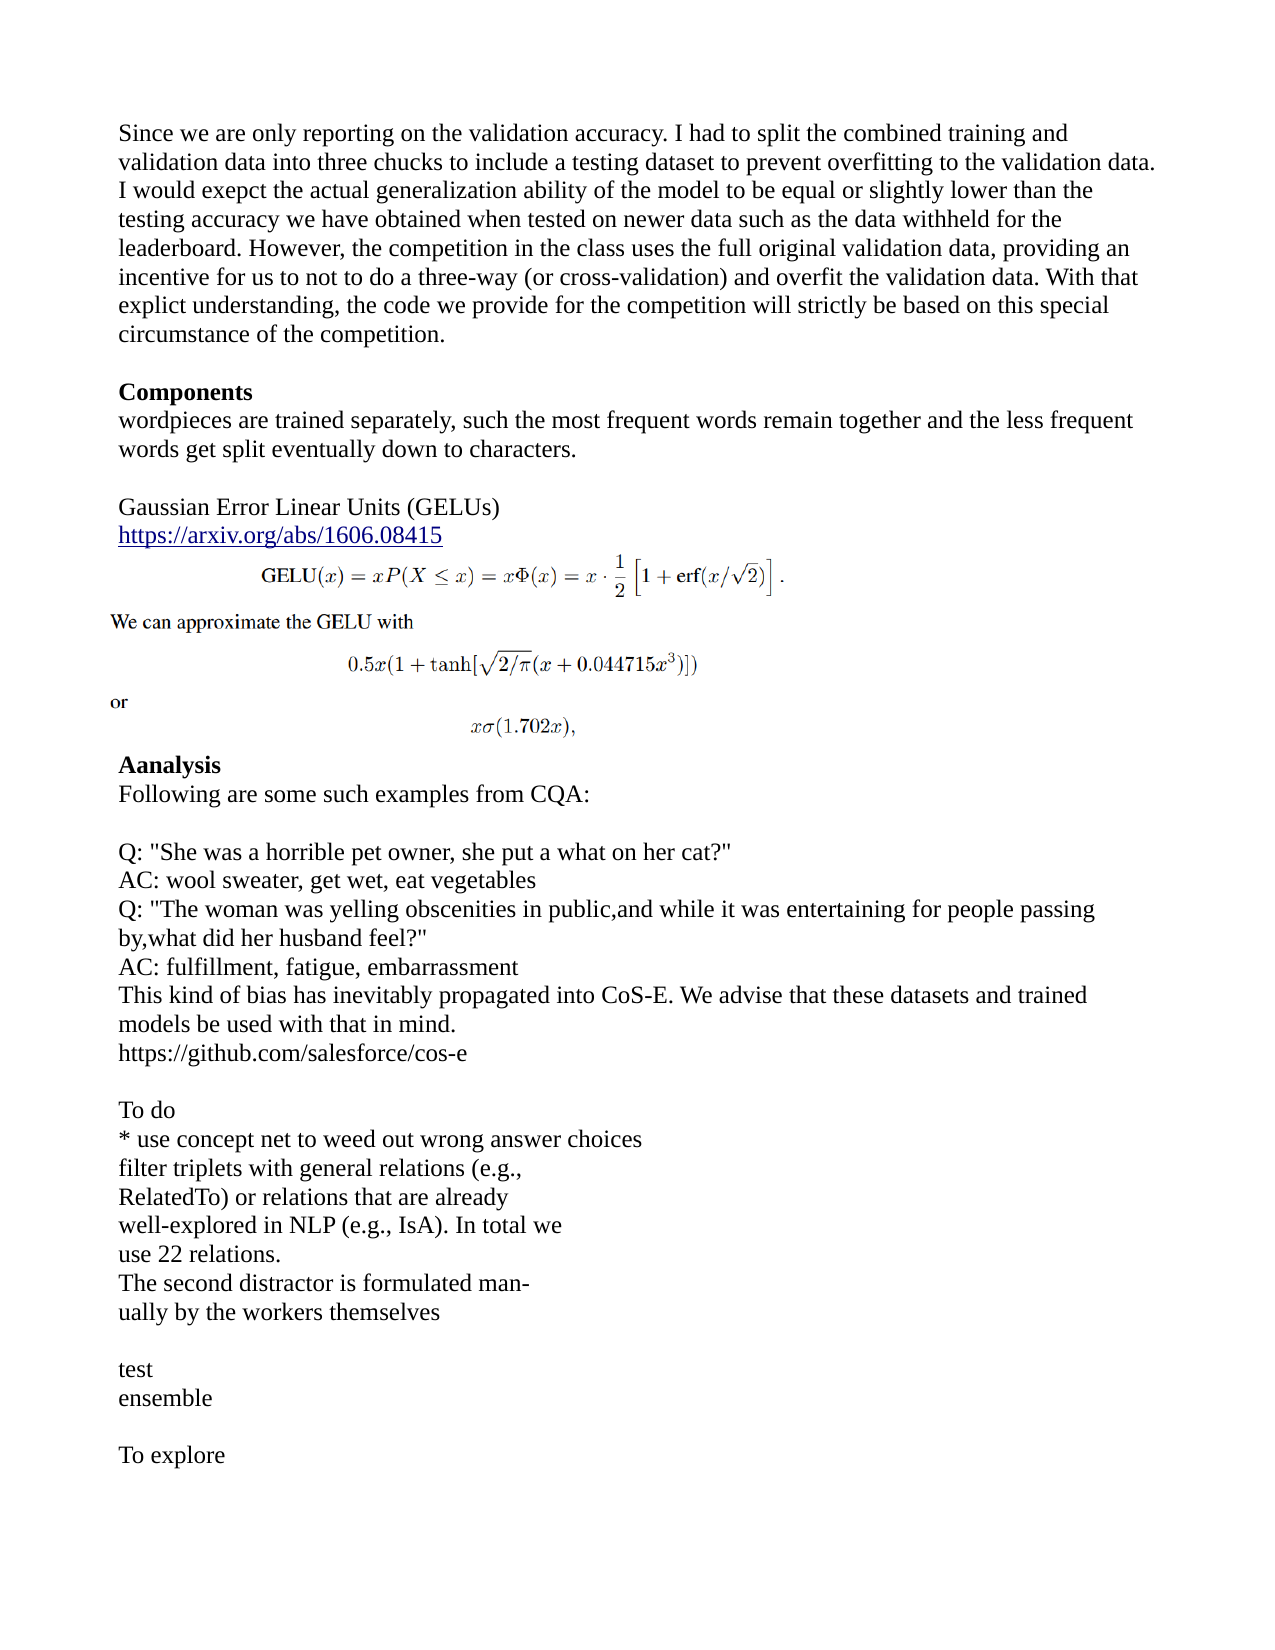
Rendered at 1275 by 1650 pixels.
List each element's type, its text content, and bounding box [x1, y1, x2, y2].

text wordpieces are trained separately, such the most frequent words remain together and the less frequent words get split eventually down to characters. [118, 406, 1157, 463]
text Components [118, 377, 1157, 406]
text filter triplets with general relations (e.g., [118, 1153, 1157, 1182]
text ually by the workers themselves [118, 1297, 1157, 1326]
text * use concept net to weed out wrong answer choices [118, 1124, 1157, 1153]
text well-explored in NLP (e.g., IsA). In total we [118, 1211, 1157, 1239]
text use 22 relations. [118, 1239, 1157, 1268]
text Q: "She was a horrible pet owner, she put a what on her cat?" [118, 837, 1157, 866]
text The second distractor is formulated man- [118, 1268, 1157, 1297]
text Following are some such examples from CQA: [118, 779, 1157, 808]
text https://github.com/salesforce/cos-e [118, 1038, 1157, 1067]
text This kind of bias has inevitably propagated into CoS-E. We advise that these datasets and trained models be used with that in mind. [118, 981, 1157, 1038]
text ensemble [118, 1383, 1157, 1412]
text Q: "The woman was yelling obscenities in public,and while it was entertaining for people passing by,what did her husband feel?" [118, 894, 1157, 952]
text https://arxiv.org/abs/1606.08415 [118, 521, 1157, 549]
text RelatedTo) or relations that are already [118, 1182, 1157, 1211]
text Gaussian Error Linear Units (GELUs) [118, 492, 1157, 521]
text Since we are only reporting on the validation accuracy. I had to split the combined training and validation data into three chucks to include a testing dataset to prevent overfitting to the validation data. I would exepct the actual generalization ability of the model to be equal or slightly lower than the testing accuracy we have obtained when tested on newer data such as the data withheld for the leaderboard. However, the competition in the class uses the full original validation data, providing an incentive for us to not to do a three-way (or cross-validation) and overfit the validation data. With that explict understanding, the code we provide for the competition will strictly be based on this special circumstance of the competition. [118, 118, 1157, 348]
picture [96, 549, 824, 747]
text To explore [118, 1441, 1157, 1469]
text AC: wool sweater, get wet, eat vegetables [118, 866, 1157, 894]
text Aanalysis [118, 751, 1157, 779]
text AC: fulfillment, fatigue, embarrassment [118, 952, 1157, 981]
text To do [118, 1096, 1157, 1124]
text test [118, 1354, 1157, 1383]
